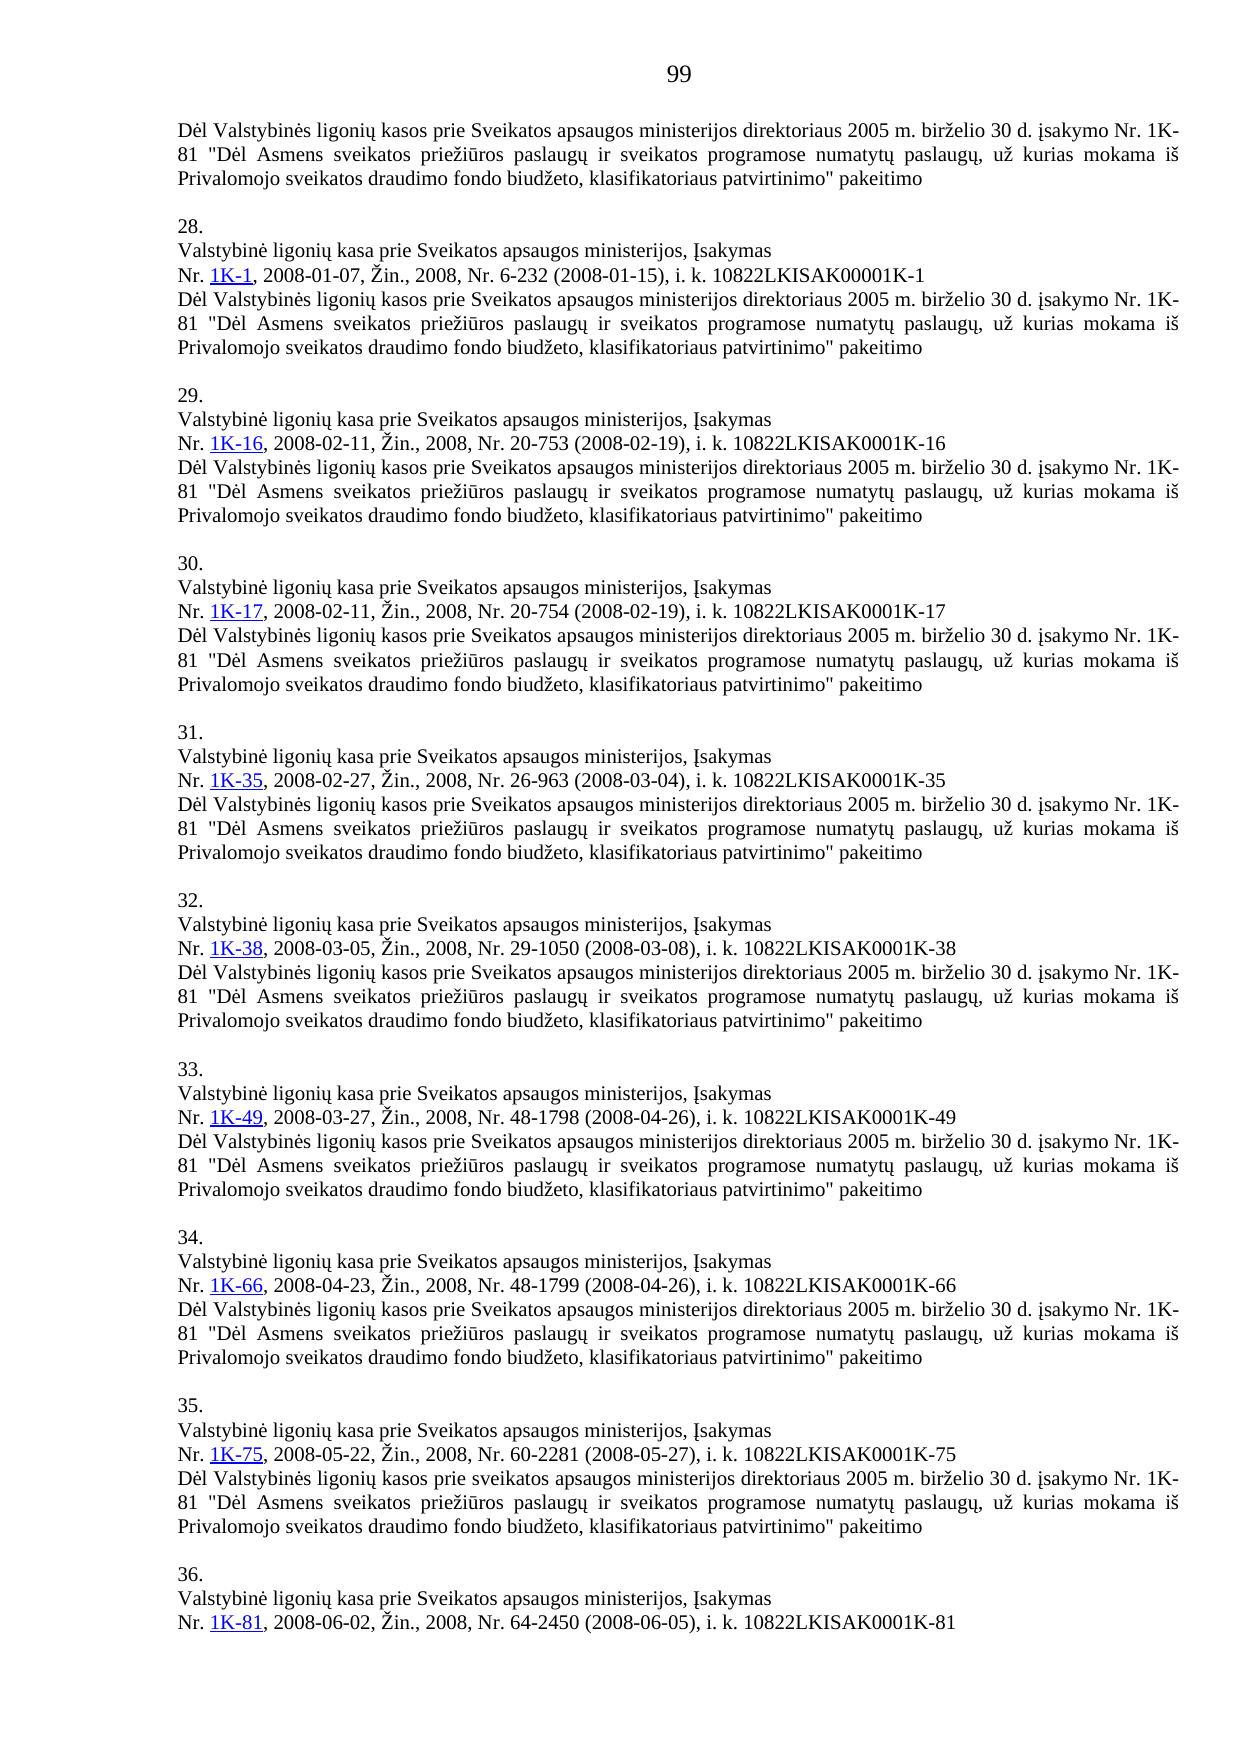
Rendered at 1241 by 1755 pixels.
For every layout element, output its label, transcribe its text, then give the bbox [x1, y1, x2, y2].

text Dėl Valstybinės ligonių kasos prie Sveikatos apsaugos ministerijos direktoriaus 2005 m. birželio 30 d. įsakymo Nr. 1K-81 "Dėl Asmens sveikatos priežiūros paslaugų ir sveikatos programose numatytų paslaugų, už kurias mokama iš Privalomojo sveikatos draudimo fondo biudžeto, klasifikatoriaus patvirtinimo" pakeitimo [177, 1129, 1181, 1201]
text Valstybinė ligonių kasa prie Sveikatos apsaugos ministerijos, Įsakymas [177, 1417, 1181, 1442]
text 33. [177, 1057, 1181, 1081]
text Valstybinė ligonių kasa prie Sveikatos apsaugos ministerijos, Įsakymas [177, 1249, 1181, 1273]
text 28. [177, 214, 1181, 238]
text Nr. 1K-75, 2008-05-22, Žin., 2008, Nr. 60-2281 (2008-05-27), i. k. 10822LKISAK0001K-75 [177, 1442, 1181, 1466]
text 34. [177, 1225, 1181, 1249]
text Dėl Valstybinės ligonių kasos prie Sveikatos apsaugos ministerijos direktoriaus 2005 m. birželio 30 d. įsakymo Nr. 1K-81 "Dėl Asmens sveikatos priežiūros paslaugų ir sveikatos programose numatytų paslaugų, už kurias mokama iš Privalomojo sveikatos draudimo fondo biudžeto, klasifikatoriaus patvirtinimo" pakeitimo [177, 455, 1181, 527]
text Nr. 1K-49, 2008-03-27, Žin., 2008, Nr. 48-1798 (2008-04-26), i. k. 10822LKISAK0001K-49 [177, 1105, 1181, 1129]
text 30. [177, 551, 1181, 575]
text 31. [177, 720, 1181, 744]
text Nr. 1K-17, 2008-02-11, Žin., 2008, Nr. 20-754 (2008-02-19), i. k. 10822LKISAK0001K-17 [177, 599, 1181, 623]
text Valstybinė ligonių kasa prie Sveikatos apsaugos ministerijos, Įsakymas [177, 912, 1181, 936]
text Nr. 1K-16, 2008-02-11, Žin., 2008, Nr. 20-753 (2008-02-19), i. k. 10822LKISAK0001K-16 [177, 431, 1181, 455]
text 36. [177, 1562, 1181, 1586]
text 32. [177, 888, 1181, 912]
text Nr. 1K-66, 2008-04-23, Žin., 2008, Nr. 48-1799 (2008-04-26), i. k. 10822LKISAK0001K-66 [177, 1273, 1181, 1297]
text Valstybinė ligonių kasa prie Sveikatos apsaugos ministerijos, Įsakymas [177, 744, 1181, 768]
text Dėl Valstybinės ligonių kasos prie Sveikatos apsaugos ministerijos direktoriaus 2005 m. birželio 30 d. įsakymo Nr. 1K-81 "Dėl Asmens sveikatos priežiūros paslaugų ir sveikatos programose numatytų paslaugų, už kurias mokama iš Privalomojo sveikatos draudimo fondo biudžeto, klasifikatoriaus patvirtinimo" pakeitimo [177, 1297, 1181, 1369]
text Nr. 1K-38, 2008-03-05, Žin., 2008, Nr. 29-1050 (2008-03-08), i. k. 10822LKISAK0001K-38 [177, 936, 1181, 960]
text Valstybinė ligonių kasa prie Sveikatos apsaugos ministerijos, Įsakymas [177, 1586, 1181, 1610]
text Valstybinė ligonių kasa prie Sveikatos apsaugos ministerijos, Įsakymas [177, 575, 1181, 599]
text Nr. 1K-1, 2008-01-07, Žin., 2008, Nr. 6-232 (2008-01-15), i. k. 10822LKISAK00001K-1 [177, 262, 1181, 287]
text Dėl Valstybinės ligonių kasos prie sveikatos apsaugos ministerijos direktoriaus 2005 m. birželio 30 d. įsakymo Nr. 1K-81 "Dėl Asmens sveikatos priežiūros paslaugų ir sveikatos programose numatytų paslaugų, už kurias mokama iš Privalomojo sveikatos draudimo fondo biudžeto, klasifikatoriaus patvirtinimo" pakeitimo [177, 1466, 1181, 1538]
text Valstybinė ligonių kasa prie Sveikatos apsaugos ministerijos, Įsakymas [177, 1081, 1181, 1105]
text 29. [177, 383, 1181, 407]
text Dėl Valstybinės ligonių kasos prie Sveikatos apsaugos ministerijos direktoriaus 2005 m. birželio 30 d. įsakymo Nr. 1K-81 "Dėl Asmens sveikatos priežiūros paslaugų ir sveikatos programose numatytų paslaugų, už kurias mokama iš Privalomojo sveikatos draudimo fondo biudžeto, klasifikatoriaus patvirtinimo" pakeitimo [177, 960, 1181, 1032]
text Dėl Valstybinės ligonių kasos prie Sveikatos apsaugos ministerijos direktoriaus 2005 m. birželio 30 d. įsakymo Nr. 1K-81 "Dėl Asmens sveikatos priežiūros paslaugų ir sveikatos programose numatytų paslaugų, už kurias mokama iš Privalomojo sveikatos draudimo fondo biudžeto, klasifikatoriaus patvirtinimo" pakeitimo [177, 623, 1181, 696]
text Nr. 1K-81, 2008-06-02, Žin., 2008, Nr. 64-2450 (2008-06-05), i. k. 10822LKISAK0001K-81 [177, 1610, 1181, 1634]
text Dėl Valstybinės ligonių kasos prie Sveikatos apsaugos ministerijos direktoriaus 2005 m. birželio 30 d. įsakymo Nr. 1K-81 "Dėl Asmens sveikatos priežiūros paslaugų ir sveikatos programose numatytų paslaugų, už kurias mokama iš Privalomojo sveikatos draudimo fondo biudžeto, klasifikatoriaus patvirtinimo" pakeitimo [177, 792, 1181, 864]
text Valstybinė ligonių kasa prie Sveikatos apsaugos ministerijos, Įsakymas [177, 238, 1181, 262]
text 35. [177, 1393, 1181, 1417]
text Dėl Valstybinės ligonių kasos prie Sveikatos apsaugos ministerijos direktoriaus 2005 m. birželio 30 d. įsakymo Nr. 1K-81 "Dėl Asmens sveikatos priežiūros paslaugų ir sveikatos programose numatytų paslaugų, už kurias mokama iš Privalomojo sveikatos draudimo fondo biudžeto, klasifikatoriaus patvirtinimo" pakeitimo [177, 287, 1181, 359]
text Nr. 1K-35, 2008-02-27, Žin., 2008, Nr. 26-963 (2008-03-04), i. k. 10822LKISAK0001K-35 [177, 768, 1181, 792]
text Dėl Valstybinės ligonių kasos prie Sveikatos apsaugos ministerijos direktoriaus 2005 m. birželio 30 d. įsakymo Nr. 1K-81 "Dėl Asmens sveikatos priežiūros paslaugų ir sveikatos programose numatytų paslaugų, už kurias mokama iš Privalomojo sveikatos draudimo fondo biudžeto, klasifikatoriaus patvirtinimo" pakeitimo [177, 118, 1181, 190]
text Valstybinė ligonių kasa prie Sveikatos apsaugos ministerijos, Įsakymas [177, 407, 1181, 431]
